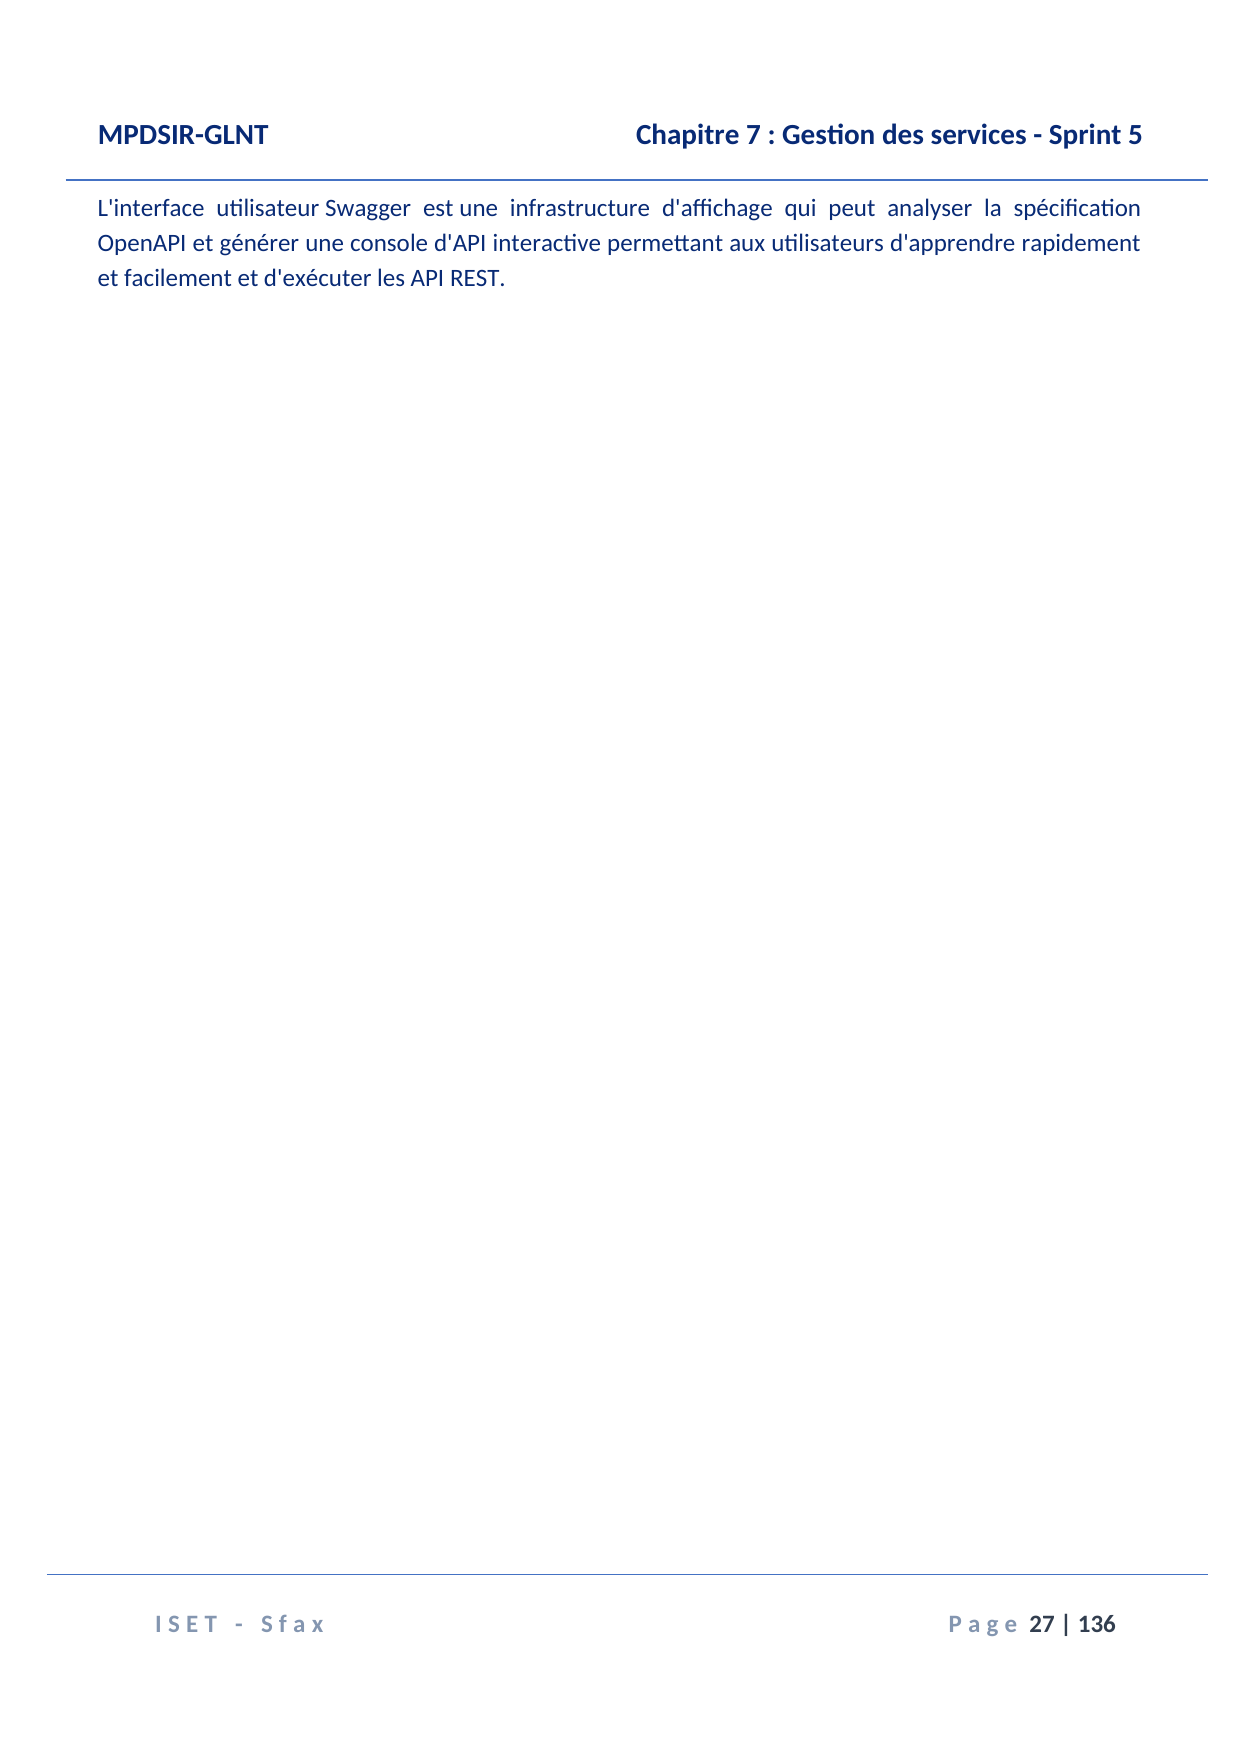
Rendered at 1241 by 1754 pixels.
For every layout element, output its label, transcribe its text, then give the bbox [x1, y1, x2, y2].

text L'interface utilisateur Swagger est une infrastructure d'affichage qui peut analyser la spécification OpenAPI et générer une console d'API interactive permettant aux utilisateurs d'apprendre rapidement et facilement et d'exécuter les API REST. [97, 192, 1143, 293]
